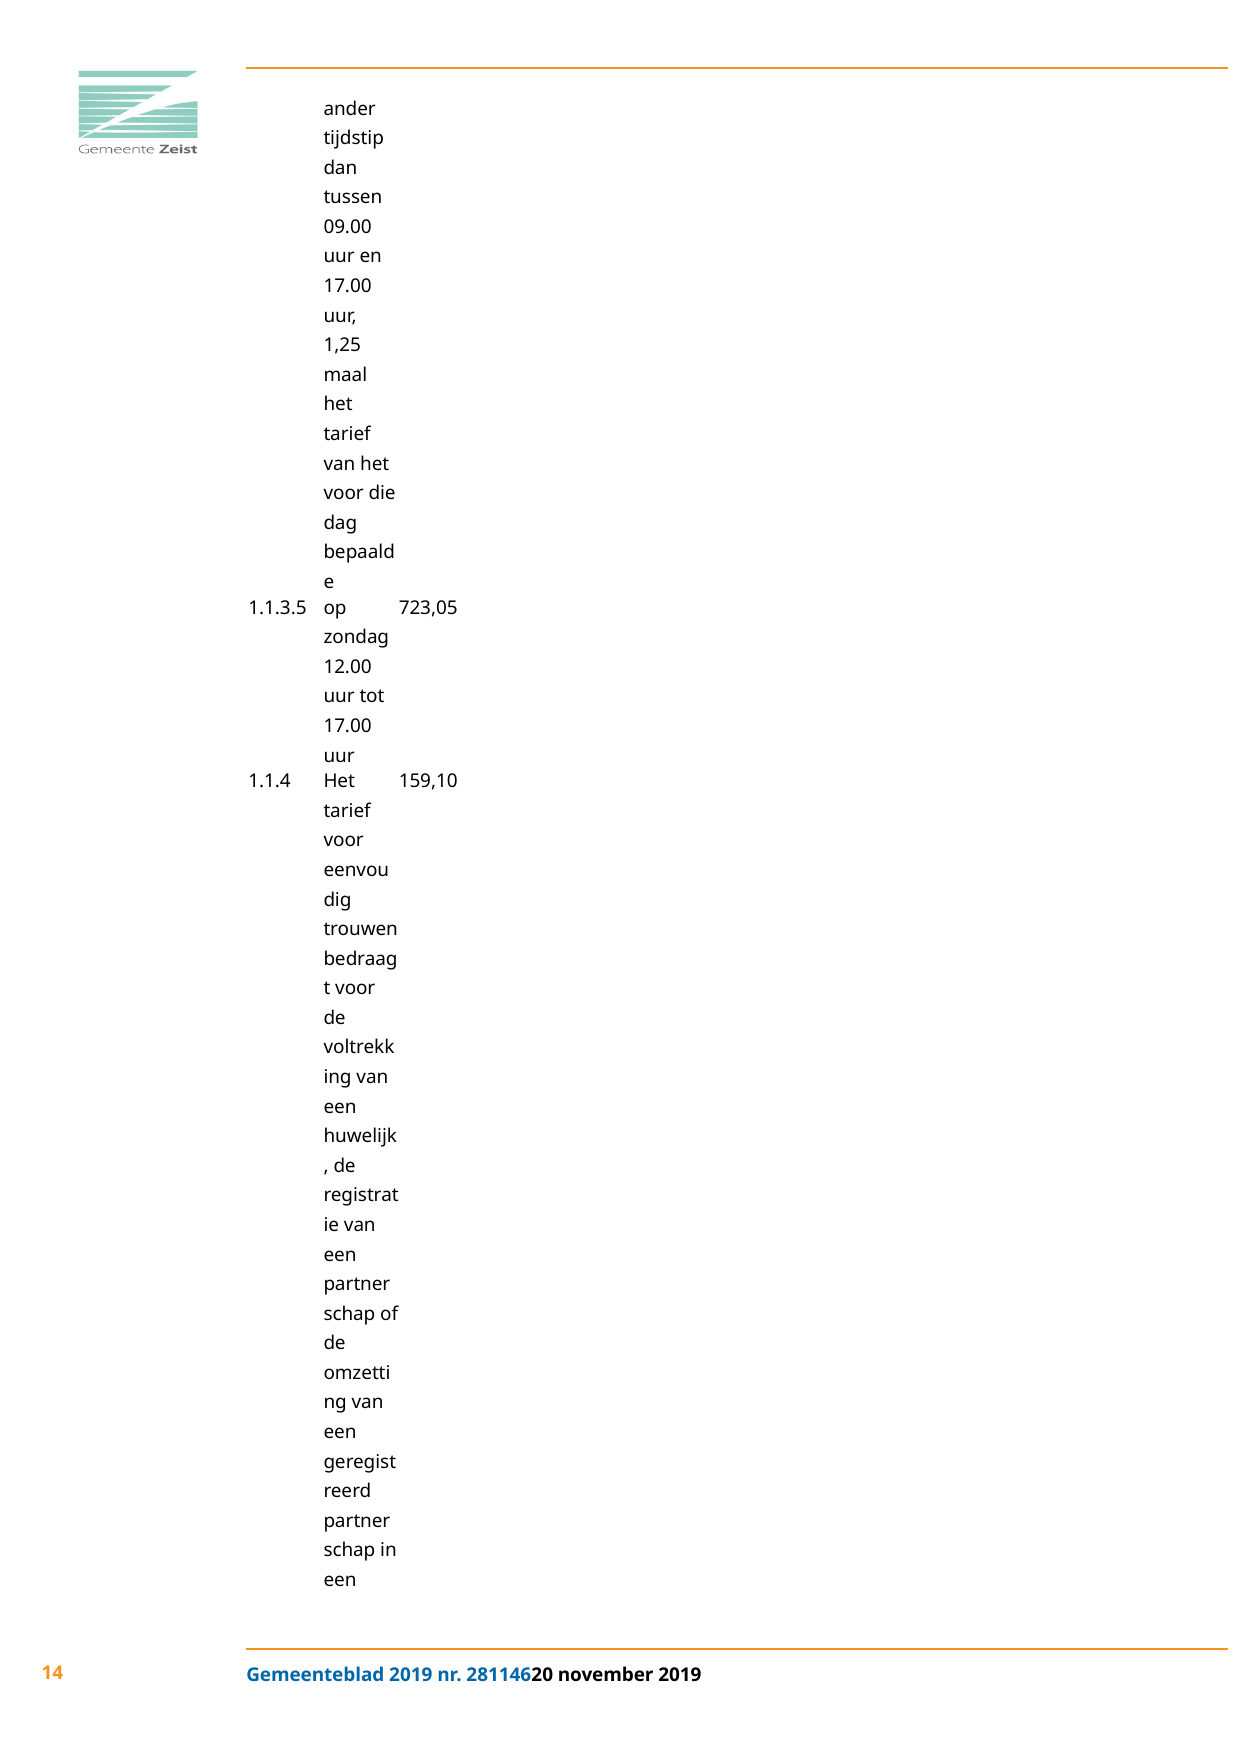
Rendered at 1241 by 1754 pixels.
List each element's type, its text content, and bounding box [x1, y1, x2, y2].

picture [41, 47, 231, 172]
table_cell 723,05 [399, 594, 474, 767]
table_cell ander tijdstip dan tussen 09.00 uur en 17.00 uur, 1,25 maal het tarief van het voor die dag bepaalde [323, 95, 398, 594]
table_cell 159,10 [399, 768, 474, 1592]
table_cell op zondag 12.00 uur tot 17.00 uur [323, 594, 398, 767]
table_cell [248, 95, 323, 594]
table_cell Het tarief voor eenvoudig trouwen bedraagt voor de voltrekking van een huwelijk, de registratie van een partnerschap of de omzetting van een geregistreerd partnerschap in een [323, 768, 398, 1592]
table_cell 1.1.4 [248, 768, 323, 1592]
table_cell [399, 95, 474, 594]
table_cell 1.1.3.5 [248, 594, 323, 767]
